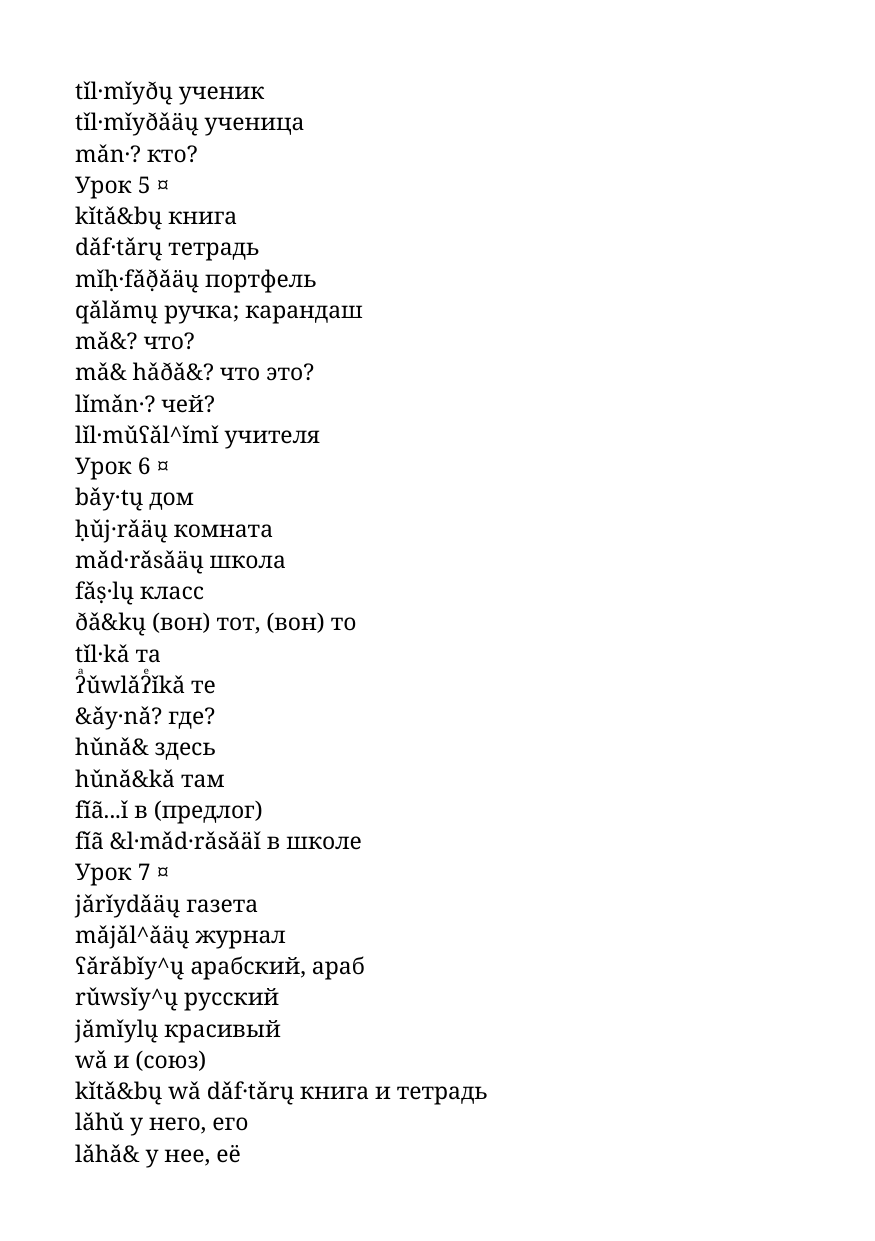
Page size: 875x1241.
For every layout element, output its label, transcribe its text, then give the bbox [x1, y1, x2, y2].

text mǐḥ·fǎð̣ǎäų портфель‎ [75, 262, 799, 294]
text kǐtǎ&bų книга‎ [75, 200, 799, 231]
text hǔnǎ& здесь‎ [75, 731, 799, 762]
text lǎhǎ& у нее, её‎ [75, 1137, 799, 1169]
text Урок 6‎ ¤ [75, 450, 799, 481]
text lǎhǔ у него, его‎ [75, 1106, 799, 1137]
text jǎrǐydǎäų газета‎ [75, 887, 799, 919]
text jǎmǐylų красивый‎ [75, 1012, 799, 1044]
text fǐã...ǐ в (предлог)‎ [75, 794, 799, 825]
text &ǎy·nǎ? где?‎ [75, 700, 799, 731]
text fǐã &l·mǎd·rǎsǎäǐ в школе‎ [75, 825, 799, 856]
text tǐl·mǐyðǎäų ученица‎ [75, 106, 799, 137]
text qǎlǎmų ручка; карандаш‎ [75, 294, 799, 325]
text mǎ&? что?‎ [75, 325, 799, 356]
text mǎd·rǎsǎäų школа‎ [75, 544, 799, 575]
text bǎy·tų дом‎ [75, 481, 799, 512]
text ʕǎrǎbǐy^ų арабский, араб‎ [75, 950, 799, 981]
text tǐl·kǎ та‎ [75, 637, 799, 669]
text ḥǔj·rǎäų комната‎ [75, 512, 799, 544]
text lǐl·mǔʕǎl^ǐmǐ учителя‎ [75, 419, 799, 450]
text wǎ и (союз)‎ [75, 1044, 799, 1075]
text ðǎ&kų (вон) тот, (вон) то‎ [75, 606, 799, 637]
text Урок 7‎ ¤ [75, 856, 799, 887]
text kǐtǎ&bų wǎ dǎf·tǎrų книга и тетрадь‎ [75, 1075, 799, 1106]
text mǎ& hǎðǎ&? что это?‎ [75, 356, 799, 387]
text ʔͣǔwlǎʔͤǐkǎ те‎ [75, 669, 799, 700]
text mǎn·? кто?‎ [75, 137, 799, 169]
text lǐmǎn·? чей?‎ [75, 387, 799, 419]
text dǎf·tǎrų тетрадь‎ [75, 231, 799, 262]
text Урок 5‎ ¤ [75, 169, 799, 200]
text hǔnǎ&kǎ там‎ [75, 762, 799, 794]
text tǐl·mǐyðų ученик‎ [75, 75, 799, 106]
text fǎṣ·lų класс‎ [75, 575, 799, 606]
text mǎjǎl^ǎäų журнал‎ [75, 919, 799, 950]
text rǔwsǐy^ų русский‎ [75, 981, 799, 1012]
